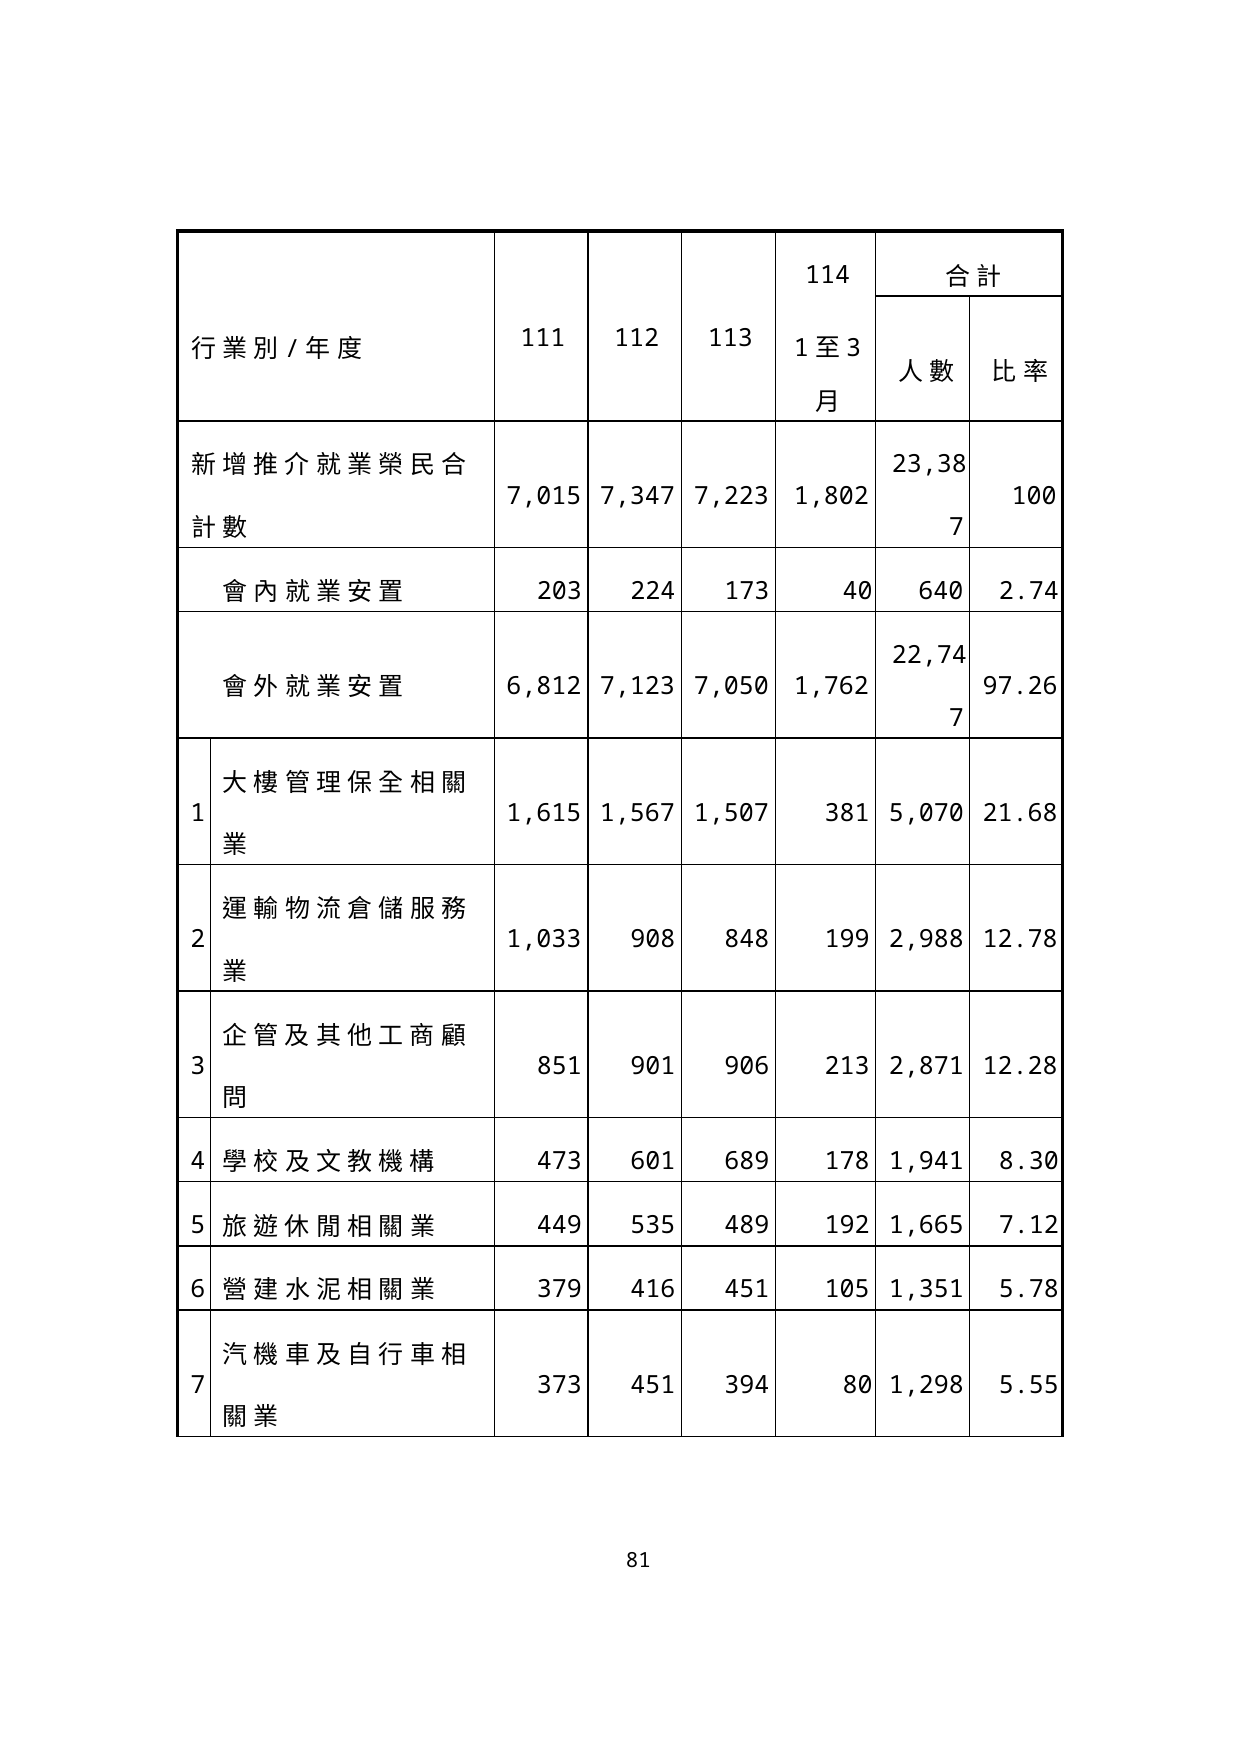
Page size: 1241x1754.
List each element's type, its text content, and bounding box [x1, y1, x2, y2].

table_cell 848 [682, 865, 775, 990]
table_cell 會外就業安置 [179, 612, 494, 737]
table_cell 1,941 [876, 1118, 969, 1181]
table_cell 394 [682, 1311, 775, 1436]
table_cell 105 [776, 1247, 875, 1309]
table_cell 97.26 [970, 612, 1061, 737]
table_cell 汽機車及自行車相關業 [211, 1311, 494, 1436]
table_cell 8.30 [970, 1118, 1061, 1181]
table_header 行業別/年度 [179, 233, 494, 420]
table_cell 173 [682, 548, 775, 611]
table_cell 7,347 [589, 422, 681, 546]
table_cell 12.28 [970, 992, 1061, 1117]
table_cell 運輸物流倉儲服務業 [211, 865, 494, 990]
table_cell 80 [776, 1311, 875, 1436]
table_cell 2.74 [970, 548, 1061, 611]
table_cell 1,033 [495, 865, 587, 990]
table_cell 178 [776, 1118, 875, 1181]
table_cell 199 [776, 865, 875, 990]
table_cell 601 [589, 1118, 681, 1181]
table_cell 23,387 [876, 422, 969, 546]
table_cell 2,871 [876, 992, 969, 1117]
table_cell 新增推介就業榮民合計數 [179, 422, 494, 546]
table_cell 203 [495, 548, 587, 611]
table_cell 5 [179, 1182, 210, 1245]
table_cell 5.78 [970, 1247, 1061, 1309]
table_cell 21.68 [970, 739, 1061, 864]
table_cell 1,802 [776, 422, 875, 546]
table_cell 7,123 [589, 612, 681, 737]
table_cell 6,812 [495, 612, 587, 737]
table_header 合計 [876, 233, 1061, 295]
table_cell 2 [179, 865, 210, 990]
table_header 113 [682, 233, 775, 420]
table_cell 851 [495, 992, 587, 1117]
table_cell 5,070 [876, 739, 969, 864]
table_header 114 1至3月 [776, 233, 875, 420]
table_cell 1,298 [876, 1311, 969, 1436]
table_cell 451 [682, 1247, 775, 1309]
table_cell 1 [179, 739, 210, 864]
table_cell 40 [776, 548, 875, 611]
table_cell 旅遊休閒相關業 [211, 1182, 494, 1245]
table_cell 689 [682, 1118, 775, 1181]
table_cell 7,015 [495, 422, 587, 546]
table_cell 7.12 [970, 1182, 1061, 1245]
table_header 112 [589, 233, 681, 420]
table_cell 大樓管理保全相關業 [211, 739, 494, 864]
table_cell 908 [589, 865, 681, 990]
table_cell 192 [776, 1182, 875, 1245]
table_cell 640 [876, 548, 969, 611]
table_cell 224 [589, 548, 681, 611]
table_cell 7 [179, 1311, 210, 1436]
table_cell 4 [179, 1118, 210, 1181]
table_cell 5.55 [970, 1311, 1061, 1436]
table_cell 7,223 [682, 422, 775, 546]
table_cell 381 [776, 739, 875, 864]
table_cell 1,762 [776, 612, 875, 737]
table_cell 會內就業安置 [179, 548, 494, 611]
table_cell 比率 [970, 297, 1061, 420]
table_cell 379 [495, 1247, 587, 1309]
table_cell 1,615 [495, 739, 587, 864]
table_cell 營建水泥相關業 [211, 1247, 494, 1309]
table_cell 學校及文教機構 [211, 1118, 494, 1181]
table_cell 906 [682, 992, 775, 1117]
table_cell 213 [776, 992, 875, 1117]
table_cell 449 [495, 1182, 587, 1245]
table_cell 901 [589, 992, 681, 1117]
table_cell 12.78 [970, 865, 1061, 990]
table_cell 1,507 [682, 739, 775, 864]
table_cell 1,665 [876, 1182, 969, 1245]
table_cell 人數 [876, 297, 969, 420]
table_cell 1,351 [876, 1247, 969, 1309]
table_header 111 [495, 233, 587, 420]
table_cell 7,050 [682, 612, 775, 737]
table_cell 451 [589, 1311, 681, 1436]
table_cell 6 [179, 1247, 210, 1309]
table_cell 535 [589, 1182, 681, 1245]
table_cell 416 [589, 1247, 681, 1309]
table_cell 489 [682, 1182, 775, 1245]
table_cell 100 [970, 422, 1061, 546]
table_cell 企管及其他工商顧問 [211, 992, 494, 1117]
table_cell 373 [495, 1311, 587, 1436]
table_cell 3 [179, 992, 210, 1117]
table_cell 2,988 [876, 865, 969, 990]
table_cell 473 [495, 1118, 587, 1181]
table_cell 1,567 [589, 739, 681, 864]
table_cell 22,747 [876, 612, 969, 737]
